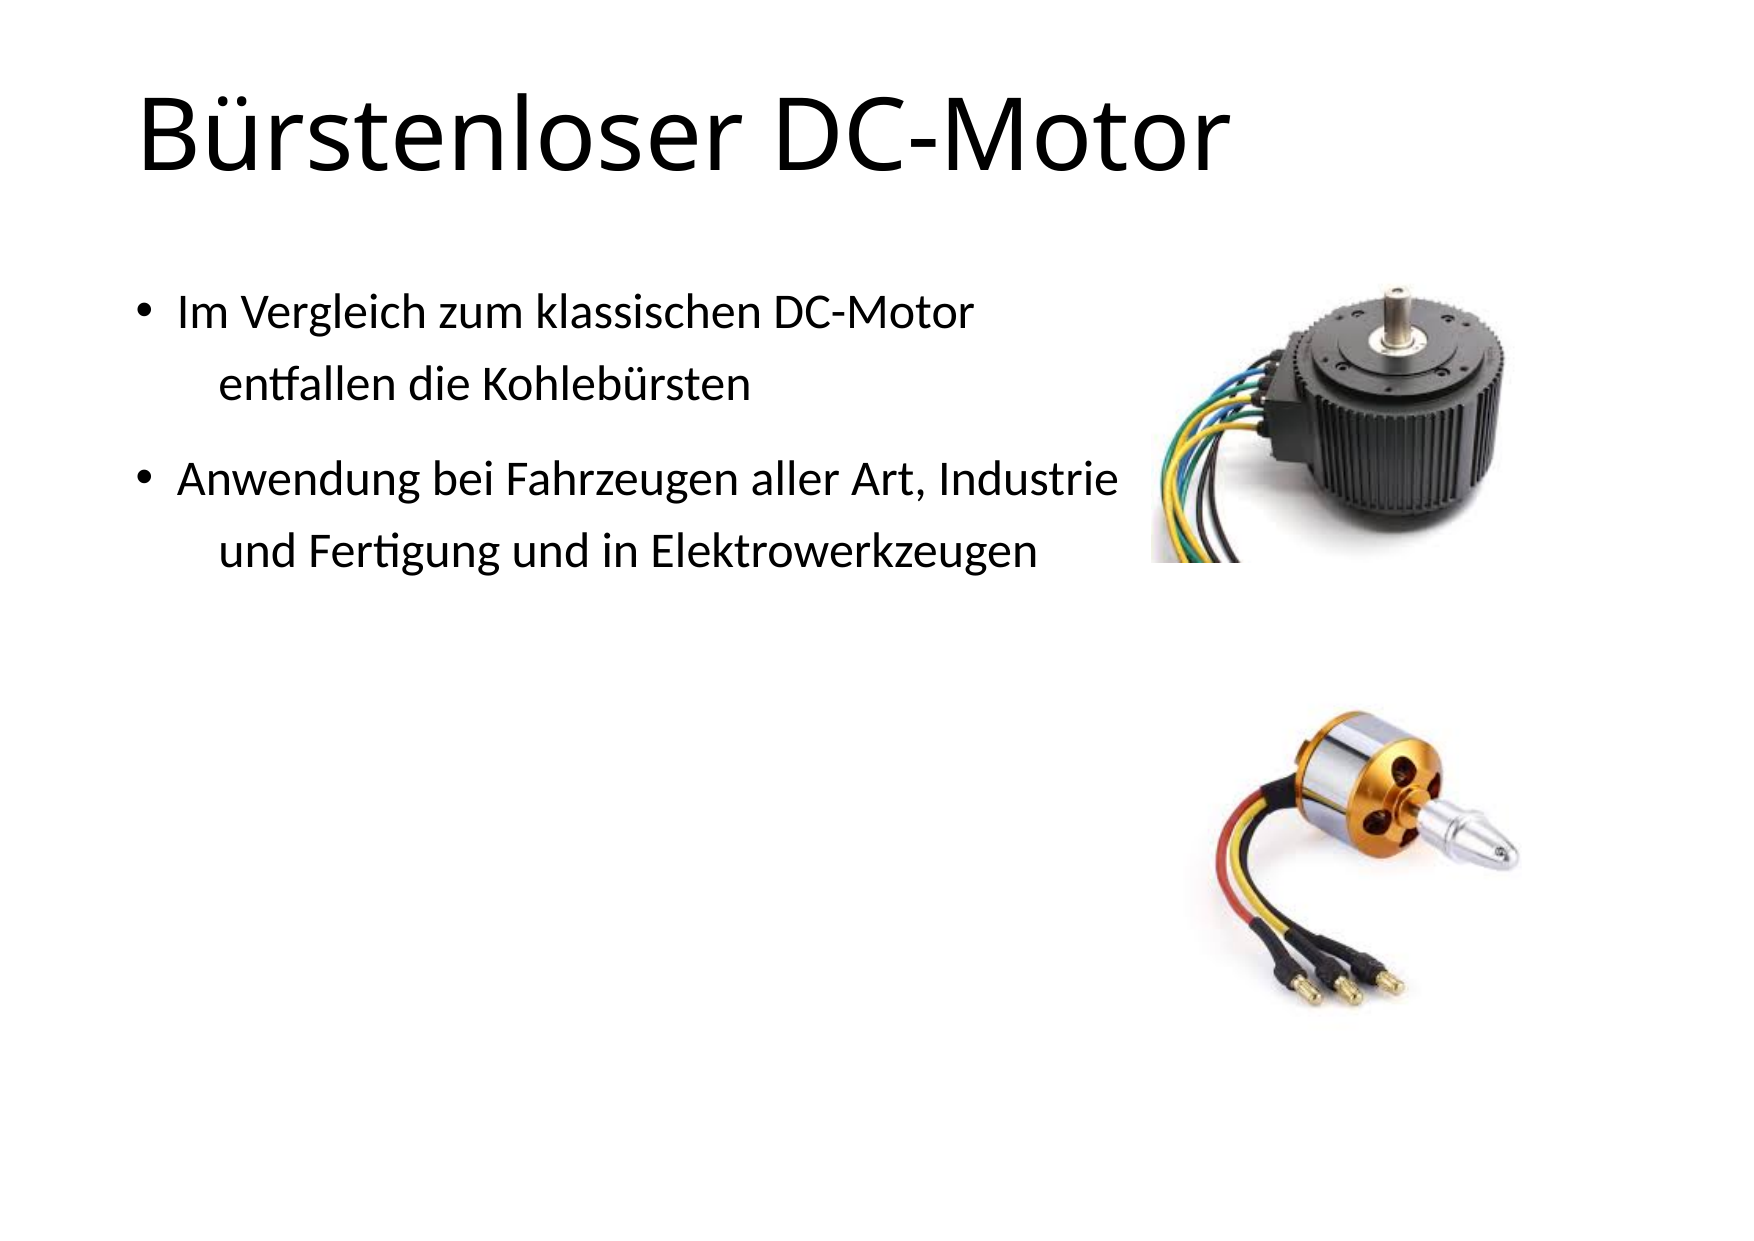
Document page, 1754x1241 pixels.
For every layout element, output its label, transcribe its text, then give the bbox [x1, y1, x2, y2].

picture [1183, 679, 1536, 1031]
picture [1151, 259, 1557, 563]
title Bürstenloser DC-Motor [120, 58, 1634, 217]
list Im Vergleich zum klassischen DC-Motor entfallen die Kohlebürsten Anwendung bei Fahrzeugen aller Art, Industrie und Fertigung und in Elektrowerkzeugen [120, 259, 1174, 1139]
